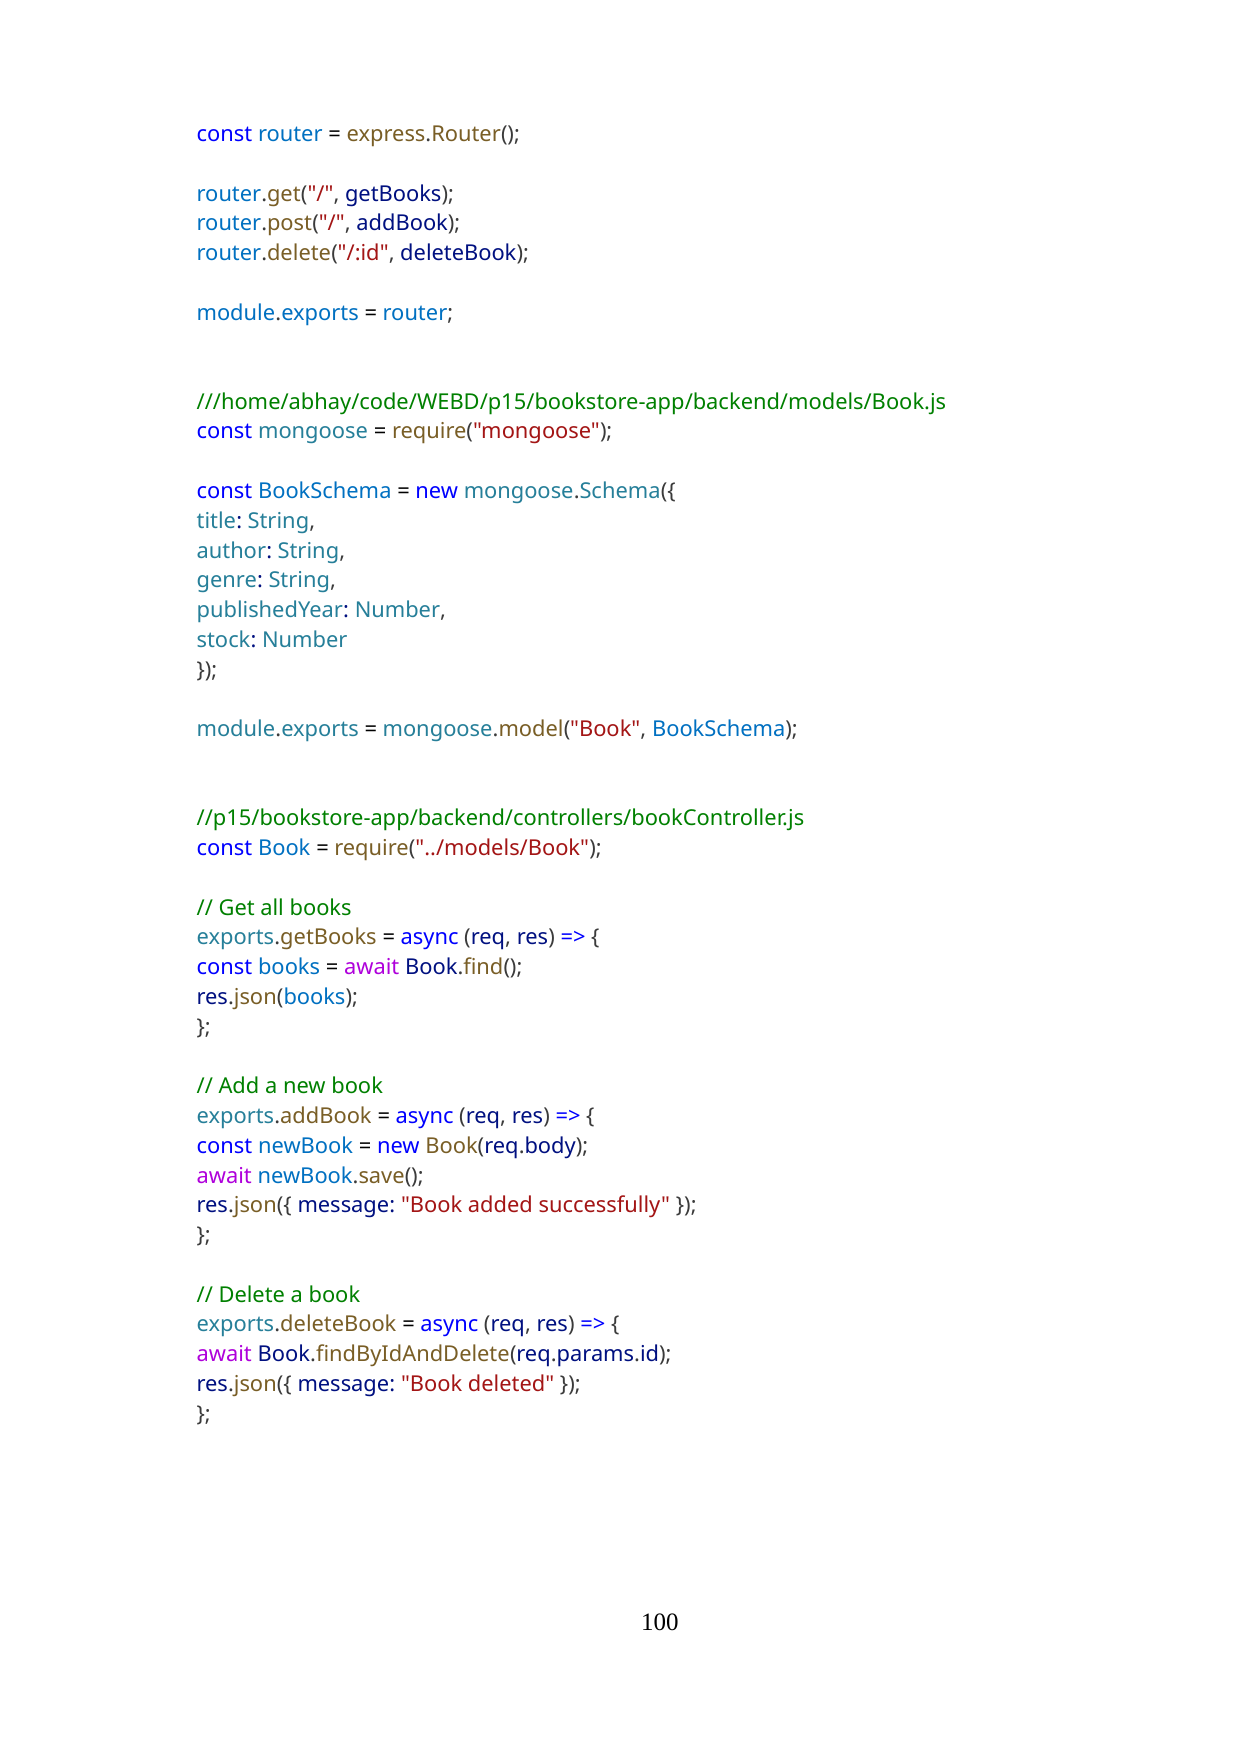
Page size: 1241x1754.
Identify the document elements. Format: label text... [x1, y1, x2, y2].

text res.json({ message: "Book deleted" }); [196, 1368, 1122, 1398]
text publishedYear: Number, [196, 594, 1122, 624]
text }); [196, 654, 1122, 683]
text }; [196, 1011, 1122, 1041]
text exports.addBook = async (req, res) => { [196, 1100, 1122, 1130]
text // Get all books [196, 892, 1122, 921]
text //p15/bookstore-app/backend/controllers/bookController.js [196, 802, 1122, 832]
text const mongoose = require("mongoose"); [196, 416, 1122, 445]
text // Delete a book [196, 1279, 1122, 1308]
text res.json(books); [196, 981, 1122, 1011]
text const newBook = new Book(req.body); [196, 1130, 1122, 1159]
text const Book = require("../models/Book"); [196, 832, 1122, 862]
text }; [196, 1219, 1122, 1249]
text // Add a new book [196, 1070, 1122, 1100]
text author: String, [196, 534, 1122, 564]
text title: String, [196, 505, 1122, 534]
text const BookSchema = new mongoose.Schema({ [196, 475, 1122, 505]
text exports.deleteBook = async (req, res) => { [196, 1308, 1122, 1338]
text const router = express.Router(); [196, 118, 1122, 148]
text module.exports = router; [196, 297, 1122, 326]
text ///home/abhay/code/WEBD/p15/bookstore-app/backend/models/Book.js [196, 386, 1122, 416]
text module.exports = mongoose.model("Book", BookSchema); [196, 713, 1122, 743]
text await Book.findByIdAndDelete(req.params.id); [196, 1338, 1122, 1368]
text router.delete("/:id", deleteBook); [196, 237, 1122, 267]
text exports.getBooks = async (req, res) => { [196, 921, 1122, 951]
text genre: String, [196, 564, 1122, 594]
text res.json({ message: "Book added successfully" }); [196, 1189, 1122, 1219]
text router.get("/", getBooks); [196, 178, 1122, 207]
text }; [196, 1398, 1122, 1428]
text await newBook.save(); [196, 1159, 1122, 1189]
text const books = await Book.find(); [196, 951, 1122, 981]
text router.post("/", addBook); [196, 207, 1122, 237]
text stock: Number [196, 624, 1122, 654]
